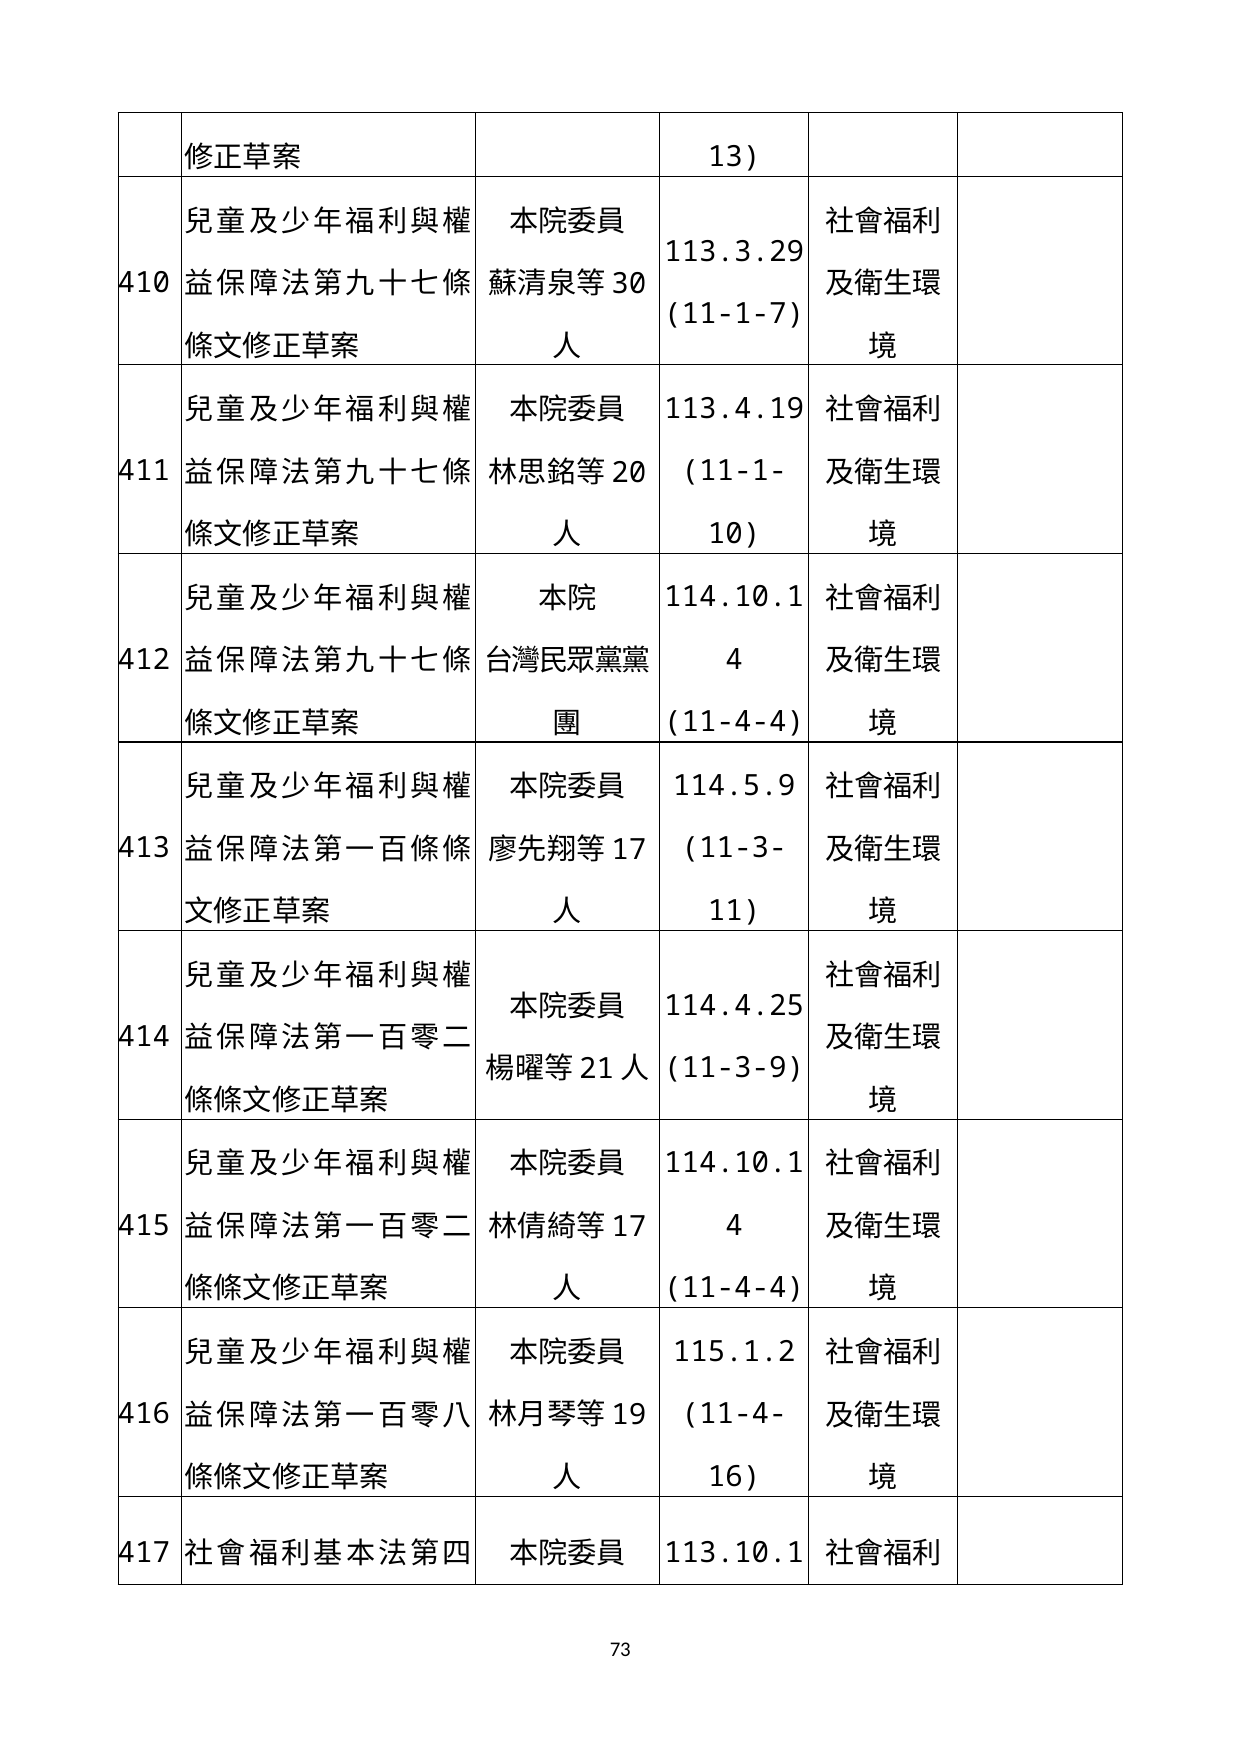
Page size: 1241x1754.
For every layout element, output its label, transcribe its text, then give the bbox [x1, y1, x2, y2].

table_cell [121, 462, 128, 473]
table_cell [121, 839, 128, 850]
table_cell [119, 1308, 181, 1496]
table_cell [958, 1497, 1122, 1584]
table_cell 社會福利及衛生環境 [809, 365, 957, 553]
table_cell [121, 1217, 128, 1228]
table_cell [958, 554, 1122, 741]
table_cell [119, 1497, 181, 1584]
table_cell [119, 177, 181, 364]
table_cell [958, 1120, 1122, 1307]
table_cell 114.10.14 (11-4-4) [660, 1120, 808, 1307]
table_cell [958, 113, 1122, 176]
table_cell 社會福利 [809, 1497, 957, 1584]
table_cell 113.4.19 (11-1-10) [660, 365, 808, 553]
table_cell 兒童及少年福利與權益保障法第一百零二條條文修正草案 [182, 931, 475, 1118]
table_cell 本院委員 廖先翔等17人 [476, 743, 659, 930]
table_cell [119, 554, 181, 741]
table_cell [958, 931, 1122, 1118]
table_cell [809, 113, 957, 176]
table_cell 兒童及少年福利與權益保障法第九十七條條文修正草案 [182, 554, 475, 741]
table_cell [121, 1544, 128, 1555]
table_cell 114.10.14 (11-4-4) [660, 554, 808, 741]
table_cell 兒童及少年福利與權益保障法第九十七條條文修正草案 [182, 365, 475, 553]
table_cell 社會福利及衛生環境 [809, 1308, 957, 1496]
table_cell 113.10.1 [660, 1497, 808, 1584]
table_cell [121, 651, 128, 662]
table_cell [119, 1120, 181, 1307]
table_cell 本院委員 林月琴等19 人 [476, 1308, 659, 1496]
table_cell 114.4.25 (11-3-9) [660, 931, 808, 1118]
table_cell 兒童及少年福利與權益保障法第一百零二條條文修正草案 [182, 1120, 475, 1307]
table_cell [119, 931, 181, 1118]
table_cell 社會福利及衛生環境 [809, 177, 957, 364]
table_cell 兒童及少年福利與權益保障法第一百零八條條文修正草案 [182, 1308, 475, 1496]
table_cell 修正草案 [182, 113, 475, 176]
table_cell [119, 365, 181, 553]
table_cell [958, 743, 1122, 930]
table_cell 113.3.29 (11-1-7) [660, 177, 808, 364]
table_cell 本院 台灣民眾黨黨團 [476, 554, 659, 741]
table_cell 社會福利及衛生環境 [809, 931, 957, 1118]
table_cell [958, 1308, 1122, 1496]
table_cell 社會福利及衛生環境 [809, 743, 957, 930]
table_cell [121, 274, 128, 285]
table_cell 115.1.2 (11-4-16) [660, 1308, 808, 1496]
table_cell [958, 177, 1122, 364]
table_cell 本院委員 林倩綺等17人 [476, 1120, 659, 1307]
table_cell [958, 365, 1122, 553]
table_cell 社會福利及衛生環境 [809, 1120, 957, 1307]
table_cell 社會福利及衛生環境 [809, 554, 957, 741]
table_cell 114.5.9 (11-3-11) [660, 743, 808, 930]
table_cell 本院委員 [476, 1497, 659, 1584]
table_cell 本院委員 蘇清泉等30人 [476, 177, 659, 364]
table_cell 兒童及少年福利與權益保障法第九十七條條文修正草案 [182, 177, 475, 364]
table_cell 13) [660, 113, 808, 176]
table_cell [121, 1028, 128, 1039]
table_cell 社會福利基本法第四 [182, 1497, 475, 1584]
table_cell 本院委員 楊曜等21人 [476, 931, 659, 1118]
table_cell 本院委員 林思銘等20人 [476, 365, 659, 553]
table_cell [121, 1405, 128, 1416]
table_cell [119, 743, 181, 930]
table_cell [476, 113, 659, 176]
table_cell [119, 113, 181, 176]
table_cell 兒童及少年福利與權益保障法第一百條條文修正草案 [182, 743, 475, 930]
